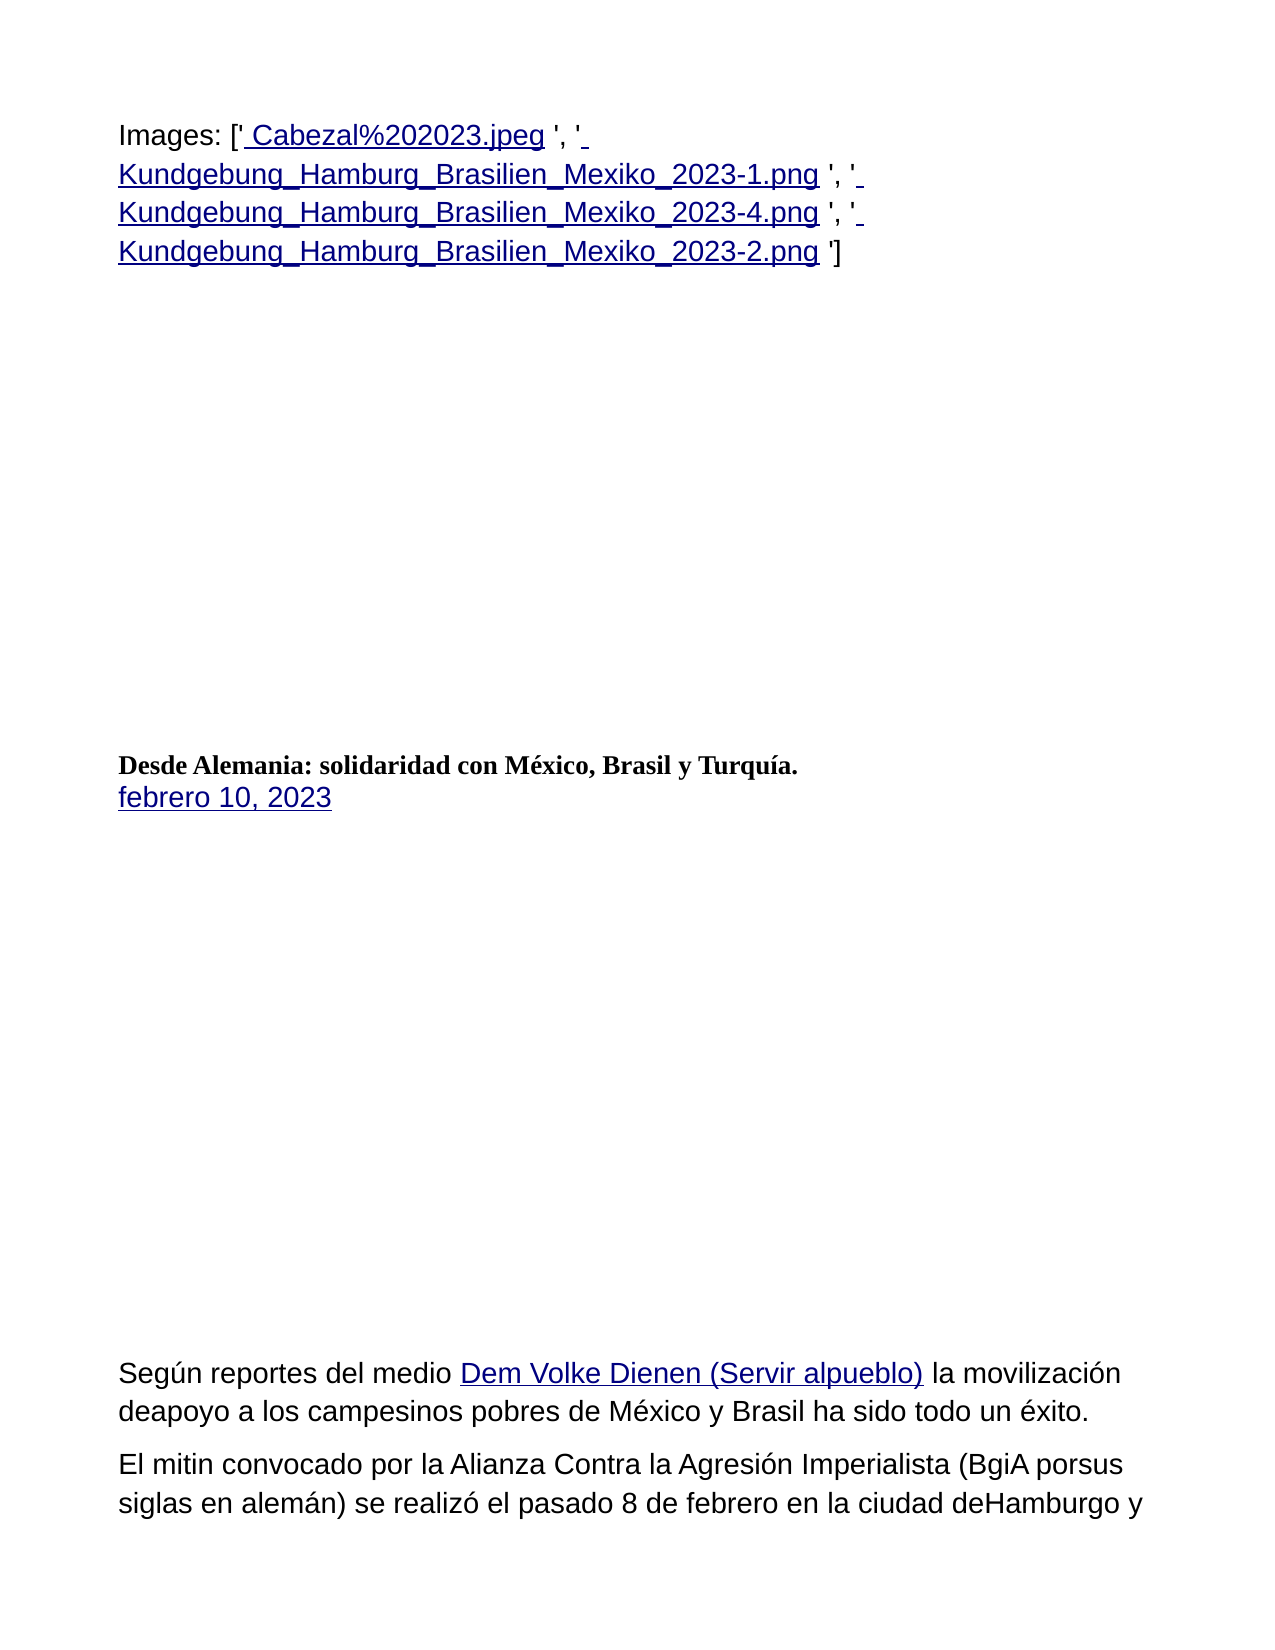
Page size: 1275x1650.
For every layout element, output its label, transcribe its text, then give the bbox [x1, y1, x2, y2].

subtitle Desde Alemania: solidaridad con México, Brasil y Turquía. [118, 749, 1157, 780]
text Images: [' Cabezal%202023.jpeg ', ' Kundgebung_Hamburg_Brasilien_Mexiko_2023-1.png ', ' Kundgebung_Hamburg_Brasilien_Mexiko_2023-4.png ', ' Kundgebung_Hamburg_Brasilien_Mexiko_2023-2.png '] [118, 118, 1157, 267]
text El mitin convocado por la Alianza Contra la Agresión Imperialista (BgiA porsus siglas en alemán) se realizó el pasado 8 de febrero en la ciudad deHamburgo y [118, 1447, 1157, 1519]
text Según reportes del medio Dem Volke Dienen (Servir alpueblo) la movilización deapoyo a los campesinos pobres de México y Brasil ha sido todo un éxito. [118, 1356, 1157, 1428]
text febrero 10, 2023 [118, 780, 1157, 814]
